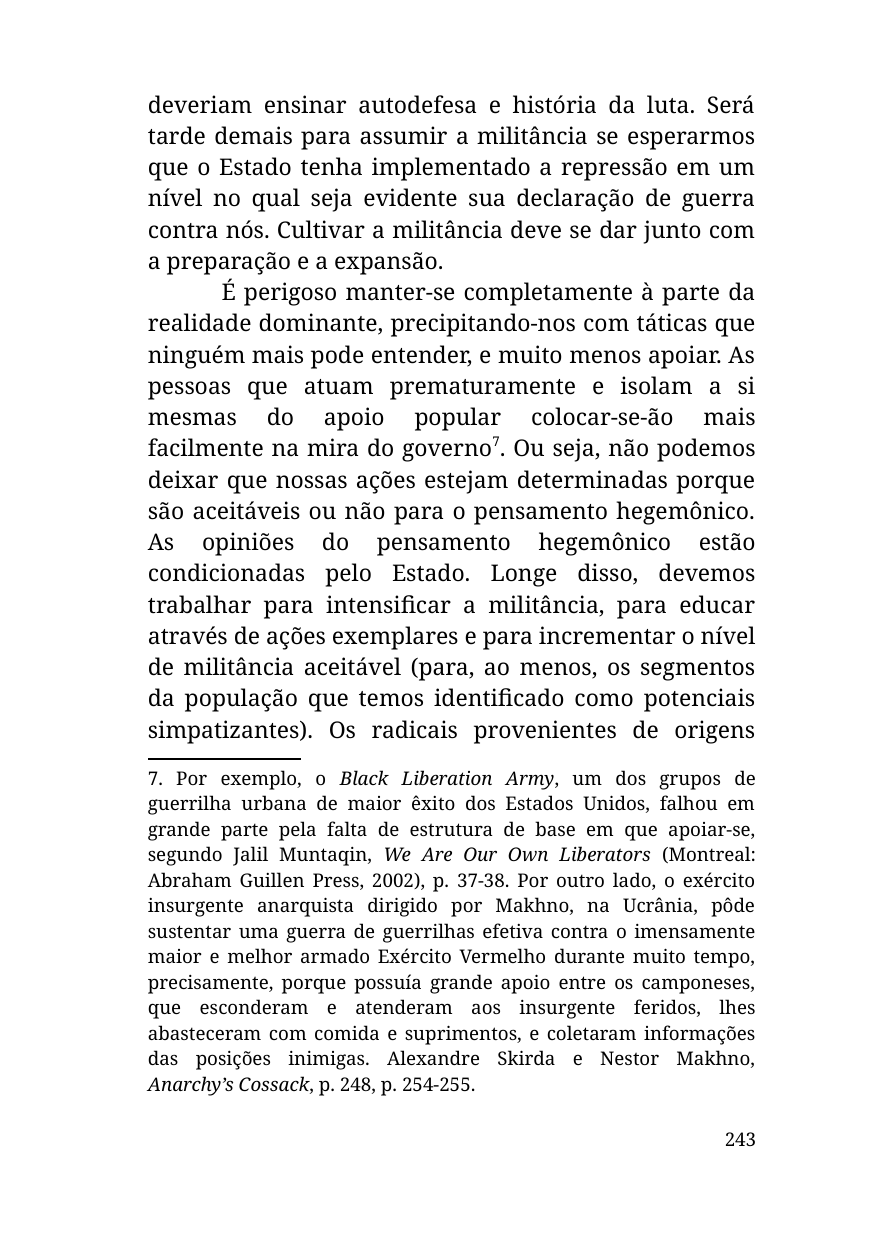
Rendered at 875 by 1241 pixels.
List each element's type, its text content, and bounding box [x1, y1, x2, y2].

text . Por exemplo, o Black Liberation Army, um dos grupos de guerrilha urbana de maior êxito dos Estados Unidos, falhou em grande parte pela falta de estrutura de base em que apoiar-se, segundo Jalil Muntaqin, We Are Our Own Liberators (Montreal: Abraham Guillen Press, 2002), p. 37-38. Por outro lado, o exército insurgente anarquista dirigido por Makhno, na Ucrânia, pôde sustentar uma guerra de guerrilhas efetiva contra o imensamente maior e melhor armado Exército Vermelho durante muito tempo, precisamente, porque possuía grande apoio entre os camponeses, que esconderam e atenderam aos insurgente feridos, lhes abasteceram com comida e suprimentos, e coletaram informações das posições inimigas. Alexandre Skirda e Nestor Makhno, Anarchy’s Cossack, p. 248, p. 254-255. [148, 765, 756, 1097]
text deveriam ensinar autodefesa e história da luta. Será tarde demais para assumir a militância se esperarmos que o Estado tenha implementado a repressão em um nível no qual seja evidente sua declaração de guerra contra nós. Cultivar a militância deve se dar junto com a preparação e a expansão. [148, 88, 756, 276]
text É perigoso manter-se completamente à parte da realidade dominante, precipitando-nos com táticas que ninguém mais pode entender, e muito menos apoiar. As pessoas que atuam prematuramente e isolam a si mesmas do apoio popular colocar-se-ão mais facilmente na mira do governo. Ou seja, não podemos deixar que nossas ações estejam determinadas porque são aceitáveis ou não para o pensamento hegemônico. As opiniões do pensamento hegemônico estão condicionadas pelo Estado. Longe disso, devemos trabalhar para intensificar a militância, para educar através de ações exemplares e para incrementar o nível de militância aceitável (para, ao menos, os segmentos da população que temos identificado como potenciais simpatizantes). Os radicais provenientes de origens [148, 276, 756, 745]
